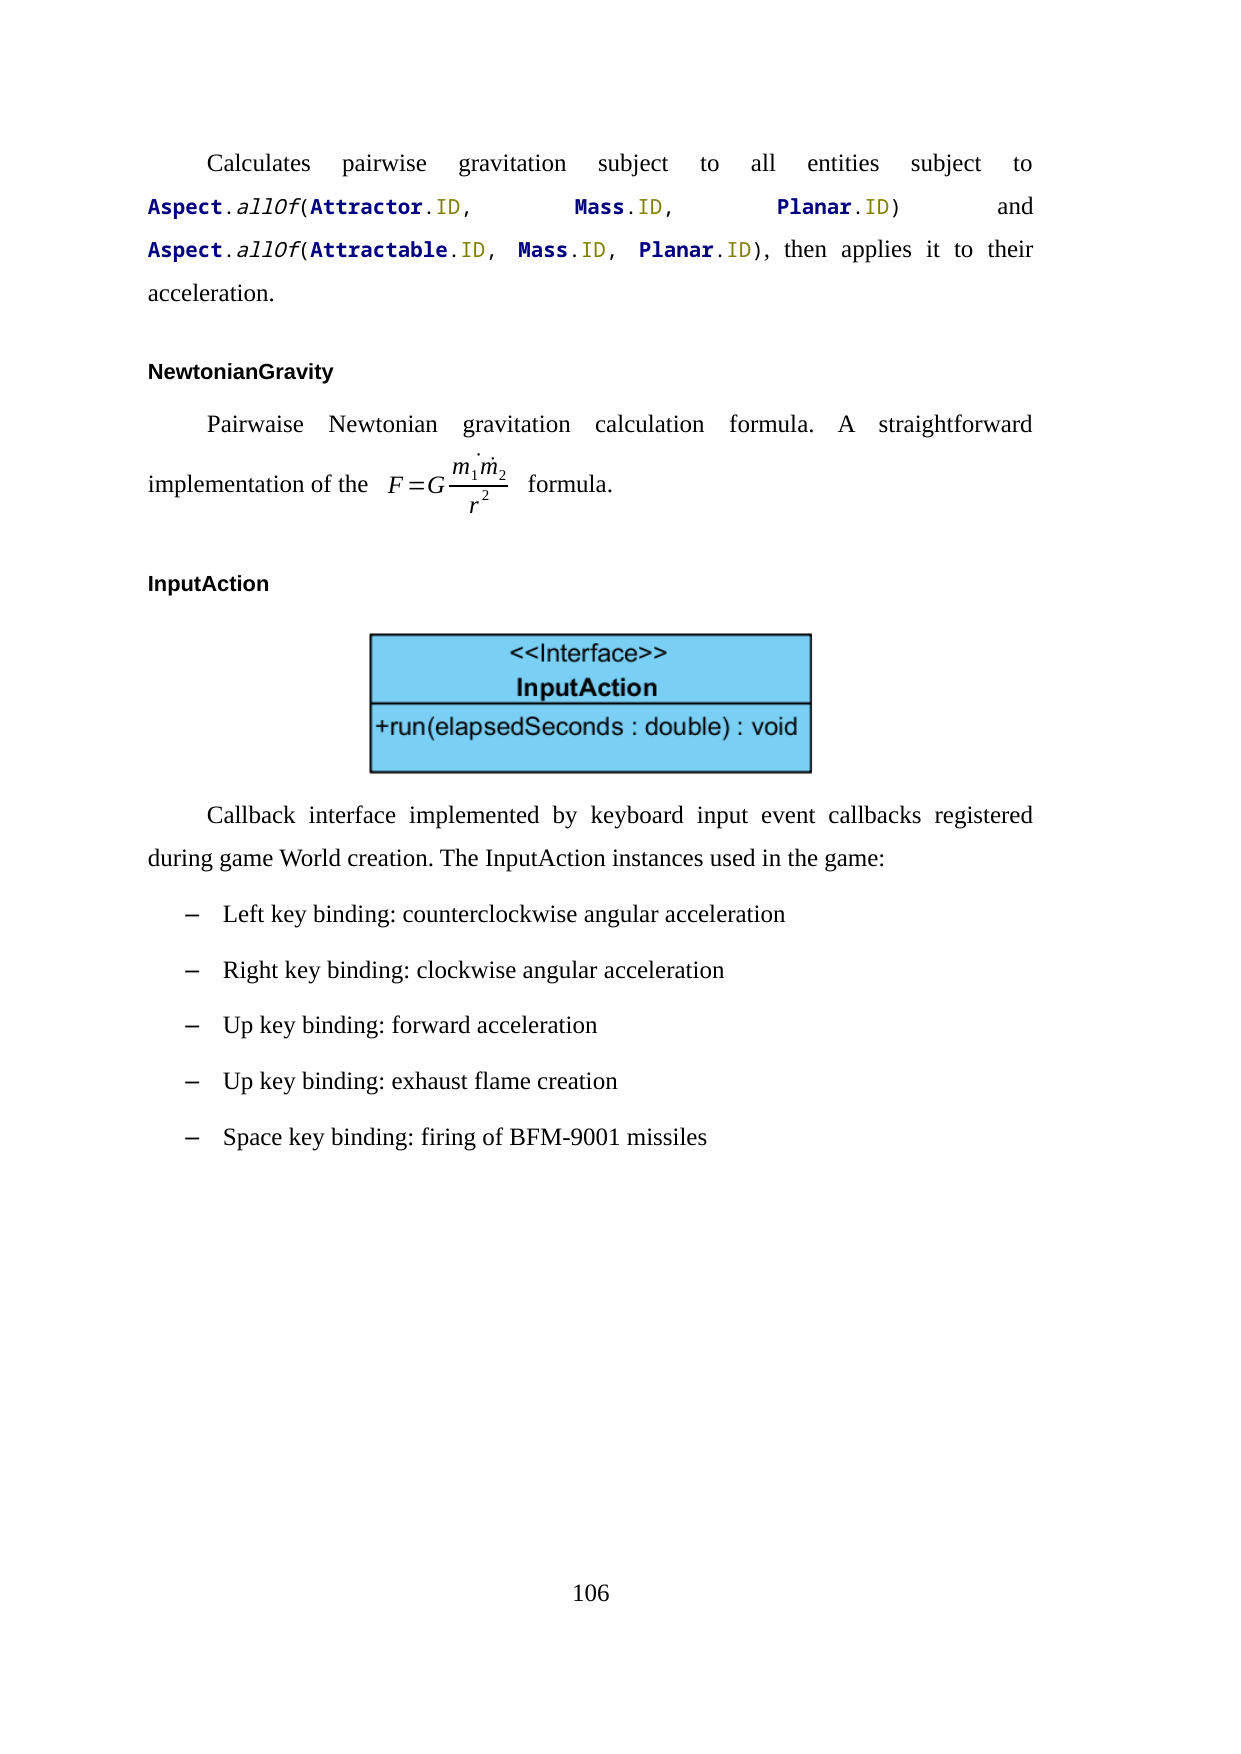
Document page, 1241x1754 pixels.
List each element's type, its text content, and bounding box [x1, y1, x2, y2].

list Space key binding: firing of BFM-9001 missiles [185, 1122, 1033, 1150]
text Callback interface implemented by keyboard input event callbacks registered during game World creation. The InputAction instances used in the game: [148, 800, 1033, 872]
picture [369, 633, 813, 774]
list Up key binding: forward acceleration [185, 1010, 1033, 1039]
text Pairwaise Newtonian gravitation calculation formula. A straightforward implementation of theformula. [148, 409, 1033, 519]
list Right key binding: clockwise angular acceleration [185, 955, 1033, 983]
text Calculates pairwise gravitation subject to all entities subject to Aspect.allOf(Attractor.ID, Mass.ID, Planar.ID) and Aspect.allOf(Attractable.ID, Mass.ID, Planar.ID), then applies it to their acceleration. [148, 148, 1033, 307]
subtitle NewtonianGravity [148, 359, 1033, 384]
subtitle InputAction [148, 571, 1033, 596]
list Left key binding: counterclockwise angular acceleration [185, 899, 1033, 928]
list Up key binding: exhaust flame creation [185, 1066, 1033, 1095]
